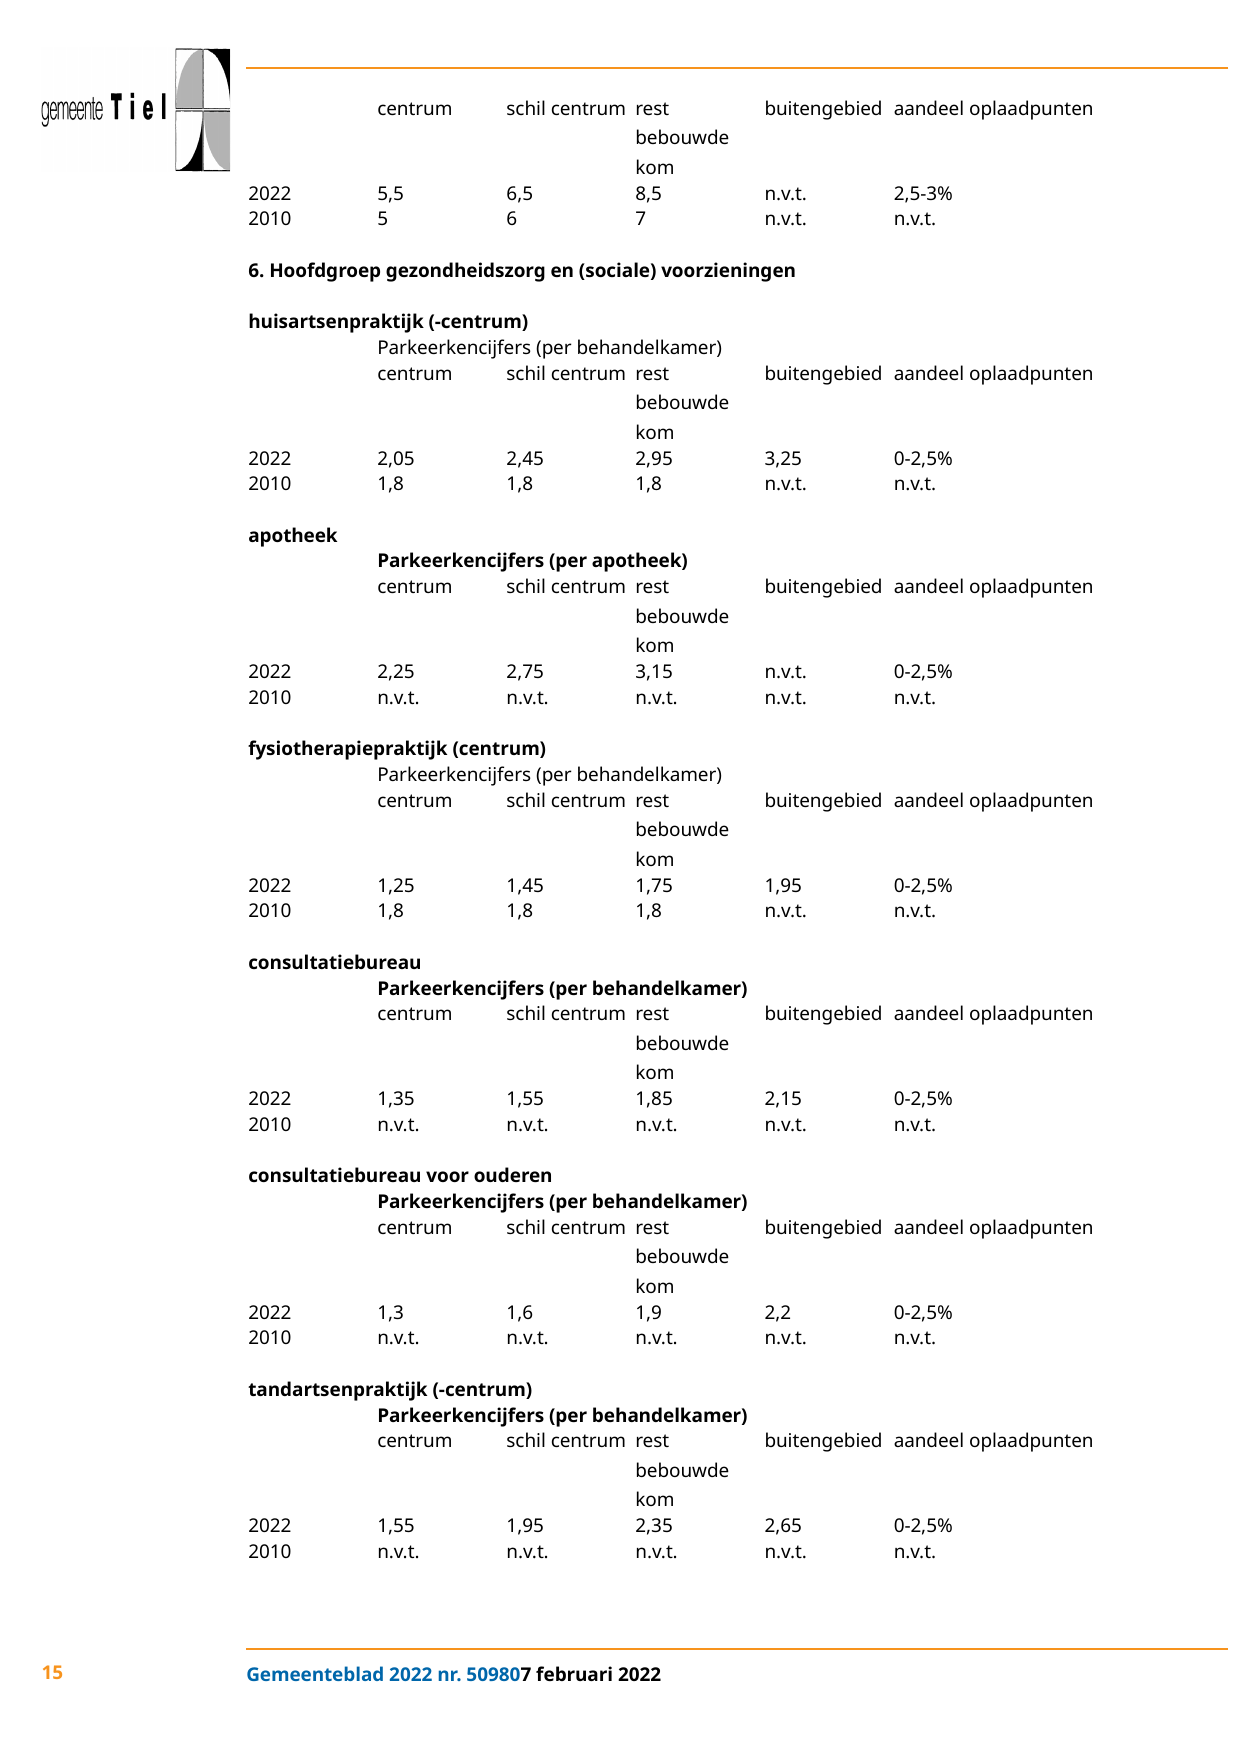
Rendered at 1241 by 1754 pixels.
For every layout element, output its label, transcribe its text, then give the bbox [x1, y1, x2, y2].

table_cell [377, 231, 506, 257]
table_cell aandeel oplaadpunten [894, 360, 1152, 445]
table_cell [1023, 1350, 1152, 1376]
table_cell [1023, 1188, 1152, 1214]
table_cell [377, 496, 506, 522]
table_cell [506, 231, 635, 257]
table_cell 1,8 [635, 470, 764, 496]
table_cell 0-2,5% [894, 1299, 1022, 1324]
table_cell [894, 1376, 1022, 1402]
table_cell [764, 710, 893, 735]
table_cell [506, 496, 635, 522]
table_cell [1023, 1085, 1152, 1111]
table_cell [894, 1350, 1022, 1376]
table_cell Parkeerkencijfers (per apotheek) [377, 548, 893, 573]
table_cell 1,95 [764, 872, 893, 897]
table_cell centrum [377, 360, 506, 445]
table_cell 8,5 [635, 180, 764, 205]
table_cell [1023, 496, 1152, 522]
table_cell [1023, 975, 1152, 1000]
table_cell schil centrum [506, 1214, 635, 1299]
table_cell n.v.t. [894, 1111, 1022, 1137]
table_cell [377, 522, 506, 548]
table_cell buitengebied [764, 1214, 893, 1299]
table_cell [248, 1428, 377, 1512]
table_cell [1023, 710, 1152, 735]
table_cell [635, 923, 764, 949]
table_cell [1023, 684, 1152, 710]
table_cell aandeel oplaadpunten [894, 1214, 1152, 1299]
table_cell 1,8 [377, 470, 506, 496]
table_cell n.v.t. [506, 684, 635, 710]
table_cell rest bebouwde kom [635, 1214, 764, 1299]
table_cell 2010 [248, 898, 377, 923]
table_cell [248, 95, 377, 180]
table_cell [1023, 735, 1152, 761]
table_cell schil centrum [506, 787, 635, 872]
table_cell [248, 496, 377, 522]
table_cell 1,55 [506, 1085, 635, 1111]
table_cell [1023, 1538, 1152, 1564]
table_cell aandeel oplaadpunten [894, 1428, 1152, 1512]
table_cell n.v.t. [377, 1538, 506, 1564]
table_cell [248, 1214, 377, 1299]
table_cell 2022 [248, 1513, 377, 1538]
table_cell 1,35 [377, 1085, 506, 1111]
table_cell 2,15 [764, 1085, 893, 1111]
table_cell 0-2,5% [894, 872, 1022, 897]
table_cell 2010 [248, 470, 377, 496]
table_cell [1023, 1137, 1152, 1162]
table_cell [248, 334, 377, 360]
table_cell [506, 1350, 635, 1376]
table_cell [248, 1188, 377, 1214]
table_cell [764, 283, 893, 308]
table_cell n.v.t. [894, 898, 1022, 923]
table_cell [377, 1564, 506, 1589]
table_cell 1,8 [635, 898, 764, 923]
table_cell n.v.t. [506, 1111, 635, 1137]
table_cell [1023, 470, 1152, 496]
table_cell [1023, 949, 1152, 975]
table_cell consultatiebureau voor ouderen [248, 1163, 764, 1188]
table_cell 2,75 [506, 658, 635, 684]
table_cell 2010 [248, 205, 377, 231]
table_cell 2022 [248, 1299, 377, 1324]
table_cell [1023, 898, 1152, 923]
table_cell n.v.t. [764, 205, 893, 231]
table_cell [635, 308, 764, 334]
table_cell 1,9 [635, 1299, 764, 1324]
table_cell [248, 1350, 377, 1376]
table_cell [1023, 308, 1152, 334]
table_cell [635, 1564, 764, 1589]
table_cell [1023, 1402, 1152, 1427]
table_cell buitengebied [764, 1000, 893, 1085]
table_cell [764, 1350, 893, 1376]
table_cell n.v.t. [506, 1538, 635, 1564]
table_cell [764, 308, 893, 334]
table_cell 1,95 [506, 1513, 635, 1538]
table_cell centrum [377, 1428, 506, 1512]
table_cell buitengebied [764, 573, 893, 658]
table_cell 2,65 [764, 1513, 893, 1538]
table_cell [1023, 658, 1152, 684]
table_cell 2022 [248, 1085, 377, 1111]
table_cell 2,35 [635, 1513, 764, 1538]
table_cell n.v.t. [377, 684, 506, 710]
table_cell 1,85 [635, 1085, 764, 1111]
table_cell [894, 1137, 1022, 1162]
table_cell [894, 548, 1022, 573]
table_cell apotheek [248, 522, 377, 548]
table_cell [894, 1564, 1022, 1589]
table_cell [894, 1402, 1022, 1427]
table_cell [1023, 1163, 1152, 1188]
table_cell rest bebouwde kom [635, 1000, 764, 1085]
table_cell n.v.t. [764, 180, 893, 205]
table_cell n.v.t. [894, 1325, 1022, 1350]
table_cell [248, 360, 377, 445]
table_cell [1023, 1376, 1152, 1402]
table_cell [248, 548, 377, 573]
table_cell 1,8 [506, 470, 635, 496]
table_cell [894, 710, 1022, 735]
table_cell [248, 787, 377, 872]
table_cell [248, 1564, 377, 1589]
table_cell [1023, 334, 1152, 360]
table_cell aandeel oplaadpunten [894, 573, 1152, 658]
table_cell [248, 1137, 377, 1162]
table_cell [635, 949, 764, 975]
table_cell [1023, 872, 1152, 897]
table_cell n.v.t. [894, 205, 1022, 231]
table_cell [635, 1350, 764, 1376]
table_cell 2010 [248, 1111, 377, 1137]
table_cell [764, 735, 893, 761]
table_cell [506, 710, 635, 735]
table_cell [894, 1163, 1022, 1188]
table_cell 2,5-3% [894, 180, 1022, 205]
table_cell [894, 522, 1022, 548]
table_cell [764, 1376, 893, 1402]
table_cell [248, 710, 377, 735]
table_cell n.v.t. [635, 1325, 764, 1350]
table_cell [764, 231, 893, 257]
table_cell fysiotherapiepraktijk (centrum) [248, 735, 635, 761]
table_cell rest bebouwde kom [635, 1428, 764, 1512]
table_cell schil centrum [506, 95, 635, 180]
table_cell [894, 283, 1022, 308]
table_cell [248, 573, 377, 658]
table_cell n.v.t. [764, 1325, 893, 1350]
table_cell [894, 761, 1022, 787]
table_cell 2,95 [635, 445, 764, 470]
table_cell 6,5 [506, 180, 635, 205]
table_cell centrum [377, 1214, 506, 1299]
table_cell n.v.t. [764, 684, 893, 710]
table_cell [635, 496, 764, 522]
table_cell [635, 1137, 764, 1162]
table_cell [1023, 180, 1152, 205]
table_cell n.v.t. [764, 470, 893, 496]
table_cell 2,25 [377, 658, 506, 684]
table_cell schil centrum [506, 573, 635, 658]
table_cell 1,8 [377, 898, 506, 923]
table_cell 0-2,5% [894, 1085, 1022, 1111]
table_cell centrum [377, 95, 506, 180]
table_cell [1023, 1299, 1152, 1324]
table_cell schil centrum [506, 1428, 635, 1512]
table_cell rest bebouwde kom [635, 95, 764, 180]
table_cell consultatiebureau [248, 949, 506, 975]
table_cell [506, 522, 635, 548]
table_cell [1023, 257, 1152, 283]
table_cell [1023, 231, 1152, 257]
table_cell [635, 522, 764, 548]
table_cell [377, 710, 506, 735]
table_cell [1023, 1111, 1152, 1137]
table_cell [894, 949, 1022, 975]
table_cell [506, 1564, 635, 1589]
table_cell aandeel oplaadpunten [894, 95, 1152, 180]
table_cell [894, 334, 1022, 360]
table_cell [894, 308, 1022, 334]
table_cell Parkeerkencijfers (per behandelkamer) [377, 1402, 893, 1427]
table_cell [248, 1402, 377, 1427]
table_cell aandeel oplaadpunten [894, 1000, 1152, 1085]
table_cell 0-2,5% [894, 1513, 1022, 1538]
table_cell huisartsenpraktijk (-centrum) [248, 308, 635, 334]
table_cell n.v.t. [764, 1111, 893, 1137]
table_cell [1023, 548, 1152, 573]
table_cell 2022 [248, 872, 377, 897]
table_cell [764, 923, 893, 949]
table_cell [248, 923, 377, 949]
table_cell [894, 231, 1022, 257]
table_cell aandeel oplaadpunten [894, 787, 1152, 872]
table_cell 3,25 [764, 445, 893, 470]
table_cell n.v.t. [764, 658, 893, 684]
table_cell [248, 283, 377, 308]
table_cell schil centrum [506, 360, 635, 445]
table_cell [1023, 1564, 1152, 1589]
table_cell [377, 1137, 506, 1162]
table_cell [506, 949, 635, 975]
table_cell [764, 496, 893, 522]
table_cell [635, 1376, 764, 1402]
table_cell 6 [506, 205, 635, 231]
table_cell 5,5 [377, 180, 506, 205]
table_cell buitengebied [764, 360, 893, 445]
table_cell buitengebied [764, 787, 893, 872]
table_cell [506, 1137, 635, 1162]
table_cell 7 [635, 205, 764, 231]
table_cell [1023, 205, 1152, 231]
table_cell [377, 283, 506, 308]
table_cell [764, 522, 893, 548]
table_cell [635, 231, 764, 257]
table_cell n.v.t. [635, 684, 764, 710]
table_cell [377, 1350, 506, 1376]
table_cell Parkeerkencijfers (per behandelkamer) [377, 334, 893, 360]
table_cell 2010 [248, 1325, 377, 1350]
table_cell 1,6 [506, 1299, 635, 1324]
table_cell [764, 949, 893, 975]
table_cell centrum [377, 1000, 506, 1085]
table_cell [635, 710, 764, 735]
table_cell n.v.t. [764, 1538, 893, 1564]
table_cell schil centrum [506, 1000, 635, 1085]
table_cell tandartsenpraktijk (-centrum) [248, 1376, 635, 1402]
table_cell [764, 1564, 893, 1589]
table_cell rest bebouwde kom [635, 573, 764, 658]
table_cell 0-2,5% [894, 445, 1022, 470]
table_cell 1,3 [377, 1299, 506, 1324]
table_cell [1023, 522, 1152, 548]
table_cell 2022 [248, 658, 377, 684]
table_cell [764, 1163, 893, 1188]
table_cell 2010 [248, 684, 377, 710]
table_cell [1023, 923, 1152, 949]
table_cell n.v.t. [377, 1111, 506, 1137]
table_cell Parkeerkencijfers (per behandelkamer) [377, 761, 893, 787]
table_cell 2,05 [377, 445, 506, 470]
table_cell [506, 923, 635, 949]
table_cell buitengebied [764, 95, 893, 180]
table_cell 3,15 [635, 658, 764, 684]
table_cell n.v.t. [894, 684, 1022, 710]
table_cell 1,8 [506, 898, 635, 923]
table_cell [248, 1000, 377, 1085]
table_cell n.v.t. [506, 1325, 635, 1350]
table_cell [248, 761, 377, 787]
table_cell 2,45 [506, 445, 635, 470]
table_cell n.v.t. [377, 1325, 506, 1350]
table_cell [894, 923, 1022, 949]
table_cell [1023, 283, 1152, 308]
table_cell rest bebouwde kom [635, 787, 764, 872]
table_cell [1023, 445, 1152, 470]
table_cell [635, 735, 764, 761]
table_cell buitengebied [764, 1428, 893, 1512]
table_cell 1,25 [377, 872, 506, 897]
table_cell Parkeerkencijfers (per behandelkamer) [377, 975, 893, 1000]
table_cell 2022 [248, 445, 377, 470]
table_cell n.v.t. [635, 1111, 764, 1137]
table_cell 1,75 [635, 872, 764, 897]
table_cell [1023, 761, 1152, 787]
table_cell [377, 923, 506, 949]
table_cell 1,45 [506, 872, 635, 897]
table_cell 1,55 [377, 1513, 506, 1538]
table_cell 2,2 [764, 1299, 893, 1324]
table_cell 2010 [248, 1538, 377, 1564]
table_cell n.v.t. [764, 898, 893, 923]
table_cell [248, 231, 377, 257]
table_cell [894, 1188, 1022, 1214]
table_cell n.v.t. [894, 470, 1022, 496]
table_cell centrum [377, 573, 506, 658]
table_cell [635, 283, 764, 308]
table_cell 5 [377, 205, 506, 231]
table_cell [1023, 1325, 1152, 1350]
table_cell [894, 496, 1022, 522]
table_cell [248, 975, 377, 1000]
table_cell n.v.t. [894, 1538, 1022, 1564]
table_cell [506, 283, 635, 308]
table_cell rest bebouwde kom [635, 360, 764, 445]
table_cell 6. Hoofdgroep gezondheidszorg en (sociale) voorzieningen [248, 257, 1022, 283]
table_cell [894, 975, 1022, 1000]
table_cell 2022 [248, 180, 377, 205]
table_cell n.v.t. [635, 1538, 764, 1564]
table_cell [764, 1137, 893, 1162]
table_cell [1023, 1513, 1152, 1538]
picture [41, 47, 231, 172]
table_cell 0-2,5% [894, 658, 1022, 684]
table_cell centrum [377, 787, 506, 872]
table_cell [894, 735, 1022, 761]
table_cell Parkeerkencijfers (per behandelkamer) [377, 1188, 893, 1214]
